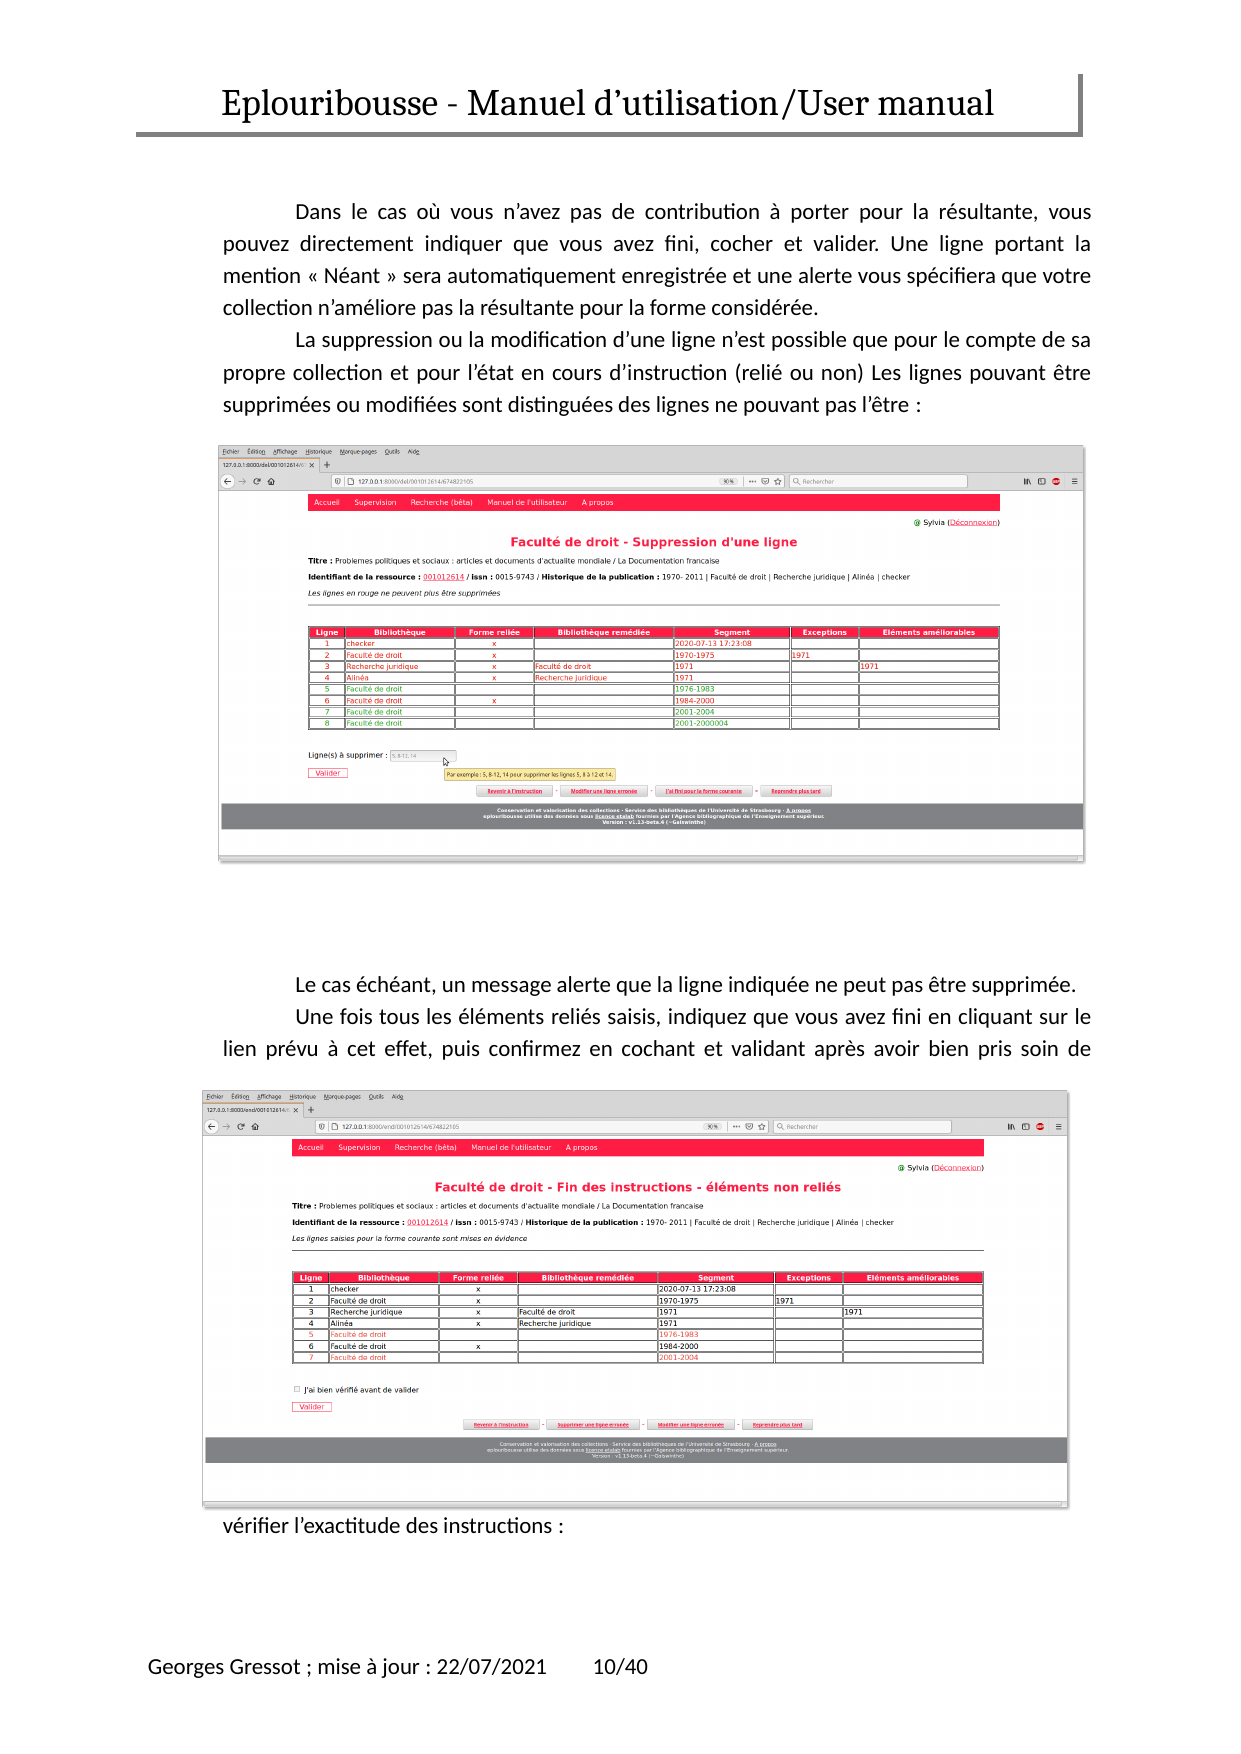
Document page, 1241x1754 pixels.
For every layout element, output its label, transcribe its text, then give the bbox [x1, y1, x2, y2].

list La suppression ou la modification d’une ligne n’est possible que pour le compte de sa propre collection et pour l’état en cours d’instruction (relié ou non) Les lignes pouvant être supprimées ou modifiées sont distinguées des lignes ne pouvant pas l’être : [223, 326, 1093, 418]
picture [216, 443, 1087, 865]
picture [200, 1088, 1071, 1511]
list Dans le cas où vous n’avez pas de contribution à porter pour la résultante, vous pouvez directement indiquer que vous avez fini, cocher et valider. Une ligne portant la mention « Néant » sera automatiquement enregistrée et une alerte vous spécifiera que votre collection n’améliore pas la résultante pour la forme considérée. [223, 197, 1093, 321]
list Une fois tous les éléments reliés saisis, indiquez que vous avez fini en cliquant sur le lien prévu à cet effet, puis confirmez en cochant et validant après avoir bien pris soin de vérifier l’exactitude des instructions : [223, 1002, 1093, 1539]
list Le cas échéant, un message alerte que la ligne indiquée ne peut pas être supprimée. [223, 970, 1093, 998]
